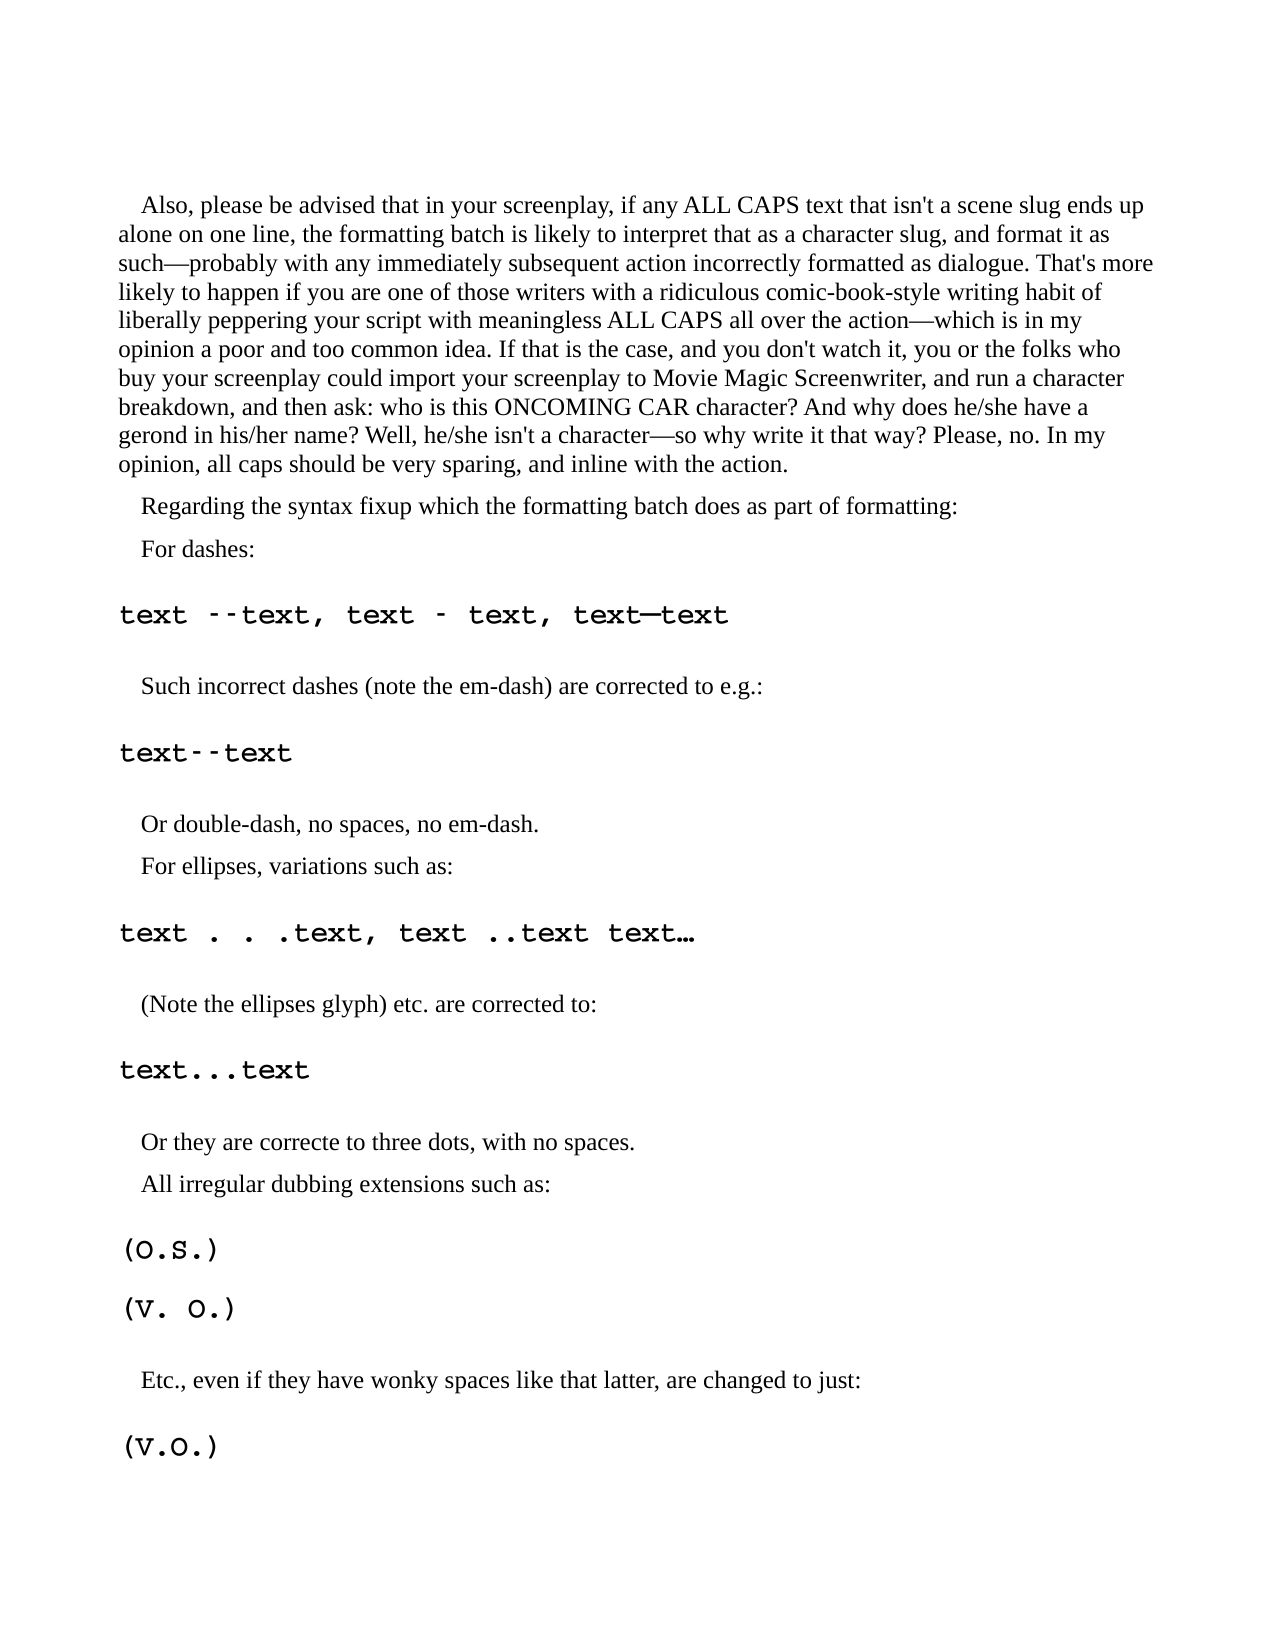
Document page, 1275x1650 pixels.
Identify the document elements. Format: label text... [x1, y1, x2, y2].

text text...text [118, 1058, 1157, 1088]
text (V.O.) [118, 1435, 1157, 1464]
text All irregular dubbing extensions such as: [118, 1169, 1157, 1198]
text Regarding the syntax fixup which the formatting batch does as part of formatting: [118, 491, 1157, 520]
text Also, please be advised that in your screenplay, if any ALL CAPS text that isn't a scene slug ends up alone on one line, the formatting batch is likely to interpret that as a character slug, and format it as such—probably with any immediately subsequent action incorrectly formatted as dialogue. That's more likely to happen if you are one of those writers with a ridiculous comic-book-style writing habit of liberally peppering your script with meaningless ALL CAPS all over the action—which is in my opinion a poor and too common idea. If that is the case, and you don't watch it, you or the folks who buy your screenplay could import your screenplay to Movie Magic Screenwriter, and run a character breakdown, and then ask: who is this ONCOMING CAR character? And why does he/she have a gerond in his/her name? Well, he/she isn't a character—so why write it that way? Please, no. In my opinion, all caps should be very sparing, and inline with the action. [118, 190, 1157, 478]
text (O.S.) [118, 1238, 1157, 1268]
text Or they are correcte to three dots, with no spaces. [118, 1127, 1157, 1156]
text For ellipses, variations such as: [118, 851, 1157, 880]
text text--text [118, 741, 1157, 770]
text For dashes: [118, 534, 1157, 562]
text (V. O.) [118, 1297, 1157, 1327]
text text . . .text, text ..text text… [118, 921, 1157, 950]
text Such incorrect dashes (note the em-dash) are corrected to e.g.: [118, 671, 1157, 700]
text text --text, text - text, text—text [118, 603, 1157, 632]
text (Note the ellipses glyph) etc. are corrected to: [118, 989, 1157, 1018]
text Or double-dash, no spaces, no em-dash. [118, 809, 1157, 838]
text Etc., even if they have wonky spaces like that latter, are changed to just: [118, 1366, 1157, 1394]
